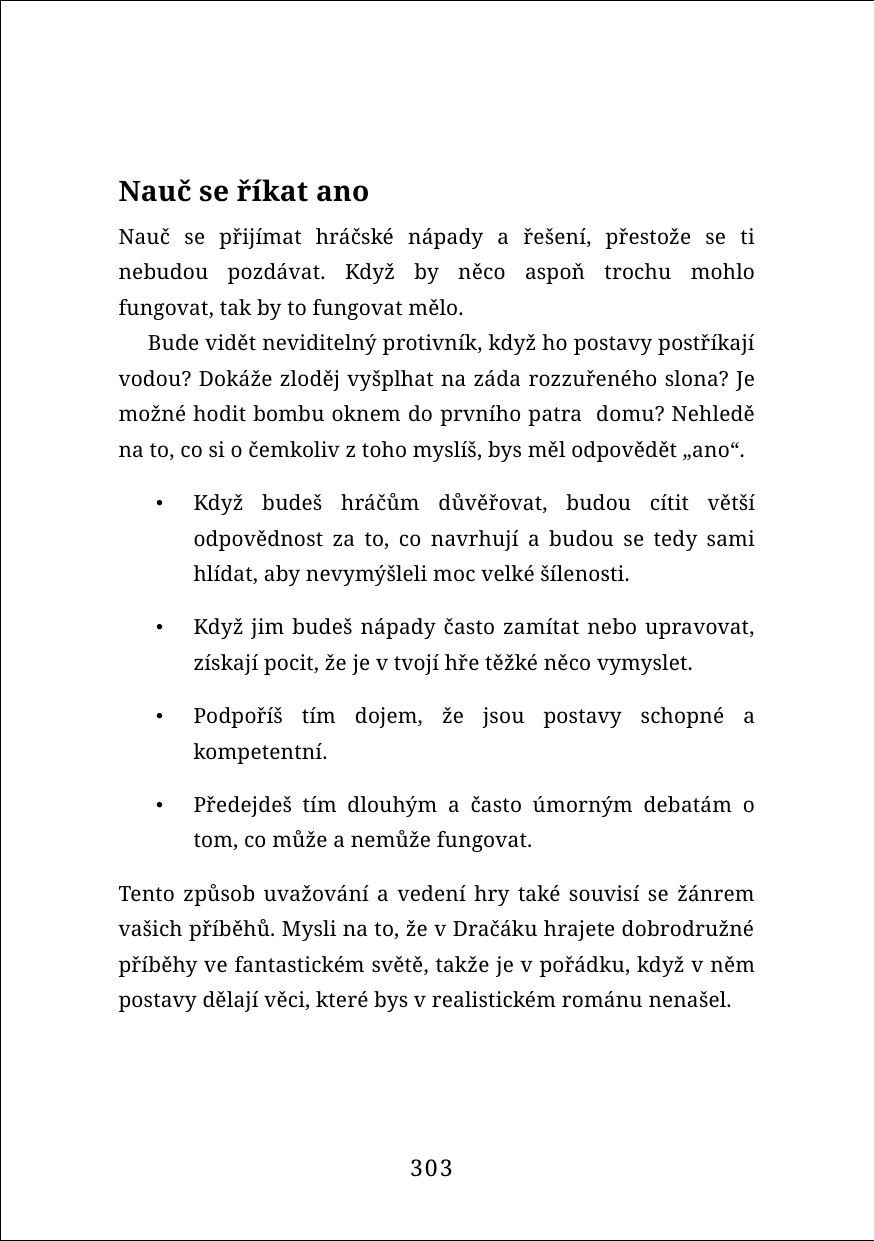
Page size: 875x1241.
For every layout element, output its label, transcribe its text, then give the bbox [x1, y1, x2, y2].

list Podpoříš tím dojem, že jsou postavy schopné a kompetentní. [156, 701, 756, 765]
list Když budeš hráčům důvěřovat, budou cítit větší odpovědnost za to, co navrhují a budou se tedy sami hlídat, aby nevymýšleli moc velké šílenosti. [156, 488, 756, 588]
subtitle Nauč se říkat ano [118, 172, 756, 210]
list Předejdeš tím dlouhým a často úmorným debatám o tom, co může a nemůže fungovat. [156, 790, 756, 854]
list Když jim budeš nápady často zamítat nebo upravovat, získají pocit, že je v tvojí hře těžké něco vymyslet. [156, 612, 756, 676]
text Nauč se přijímat hráčské nápady a řešení, přestože se ti nebudou pozdávat. Když by něco aspoň trochu mohlo fungovat, tak by to fungovat mělo. Bude vidět neviditelný protivník, když ho postavy postříkají vodou? Dokáže zloděj vyšplhat na záda rozzuřeného slona? Je možné hodit bombu oknem do prvního patra domu? Nehledě na to, co si o čemkoliv z toho myslíš, bys měl odpovědět „ano“. [118, 222, 756, 463]
text Tento způsob uvažování a vedení hry také souvisí se žánrem vašich příběhů. Mysli na to, že v Dračáku hrajete dobrodružné příběhy ve fantastickém světě, takže je v pořádku, když v něm postavy dělají věci, které bys v realistickém románu nenašel. [118, 879, 756, 1014]
